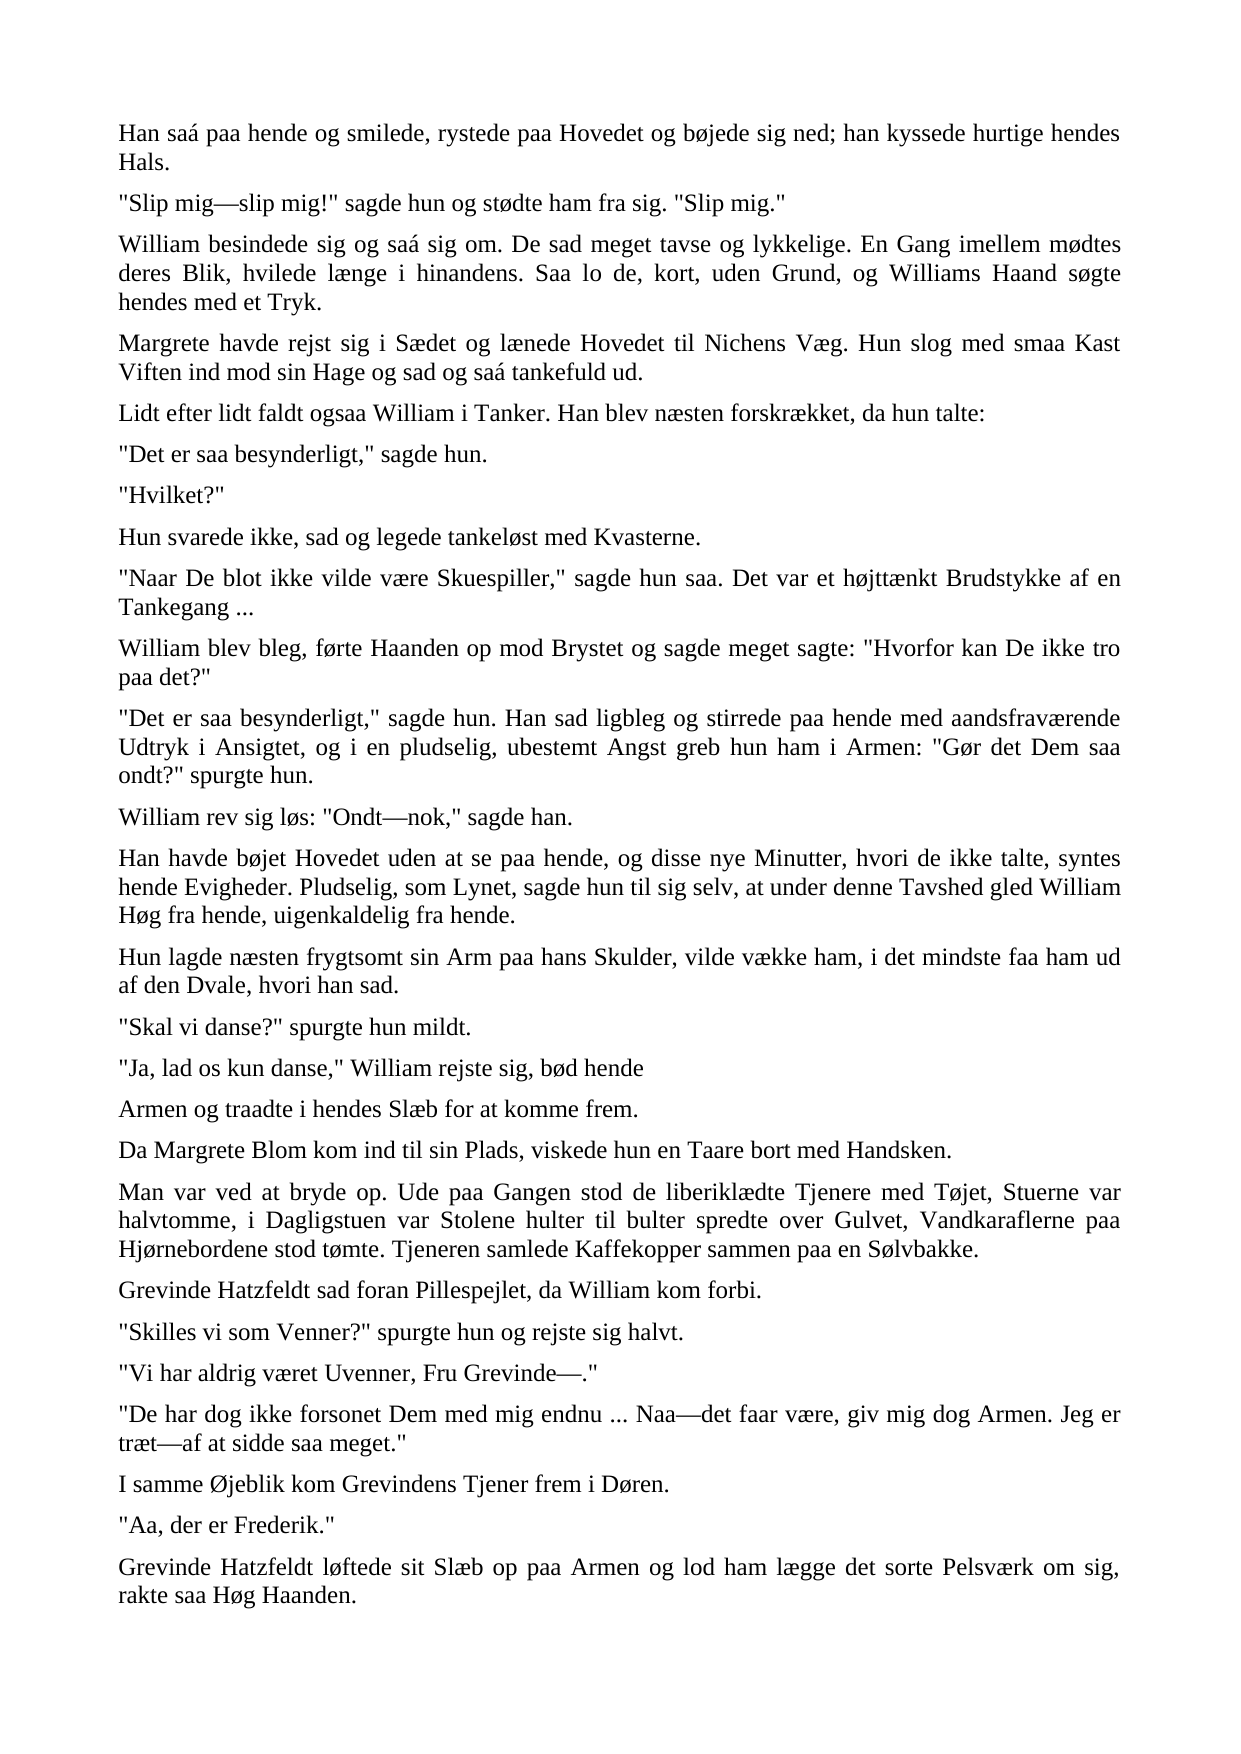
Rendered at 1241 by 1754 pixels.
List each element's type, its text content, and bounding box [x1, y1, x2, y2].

text "Det er saa besynderligt," sagde hun. Han sad ligbleg og stirrede paa hende med aandsfraværende Udtryk i Ansigtet, og i en pludselig, ubestemt Angst greb hun ham i Armen: "Gør det Dem saa ondt?" spurgte hun. [118, 703, 1122, 789]
text I samme Øjeblik kom Grevindens Tjener frem i Døren. [118, 1469, 1122, 1498]
text Han havde bøjet Hovedet uden at se paa hende, og disse nye Minutter, hvori de ikke talte, syntes hende Evigheder. Pludselig, som Lynet, sagde hun til sig selv, at under denne Tavshed gled William Høg fra hende, uigenkaldelig fra hende. [118, 843, 1122, 929]
text "Skal vi danse?" spurgte hun mildt. [118, 1012, 1122, 1041]
text "Skilles vi som Venner?" spurgte hun og rejste sig halvt. [118, 1317, 1122, 1346]
text William besindede sig og saá sig om. De sad meget tavse og lykkelige. En Gang imellem mødtes deres Blik, hvilede længe i hinandens. Saa lo de, kort, uden Grund, og Williams Haand søgte hendes med et Tryk. [118, 229, 1122, 316]
text "Naar De blot ikke vilde være Skuespiller," sagde hun saa. Det var et højttænkt Brudstykke af en Tankegang ... [118, 563, 1122, 621]
text "De har dog ikke forsonet Dem med mig endnu ... Naa—det faar være, giv mig dog Armen. Jeg er træt—af at sidde saa meget." [118, 1399, 1122, 1457]
text "Aa, der er Frederik." [118, 1511, 1122, 1539]
text Lidt efter lidt faldt ogsaa William i Tanker. Han blev næsten forskrækket, da hun talte: [118, 398, 1122, 427]
text Man var ved at bryde op. Ude paa Gangen stod de liberiklædte Tjenere med Tøjet, Stuerne var halvtomme, i Dagligstuen var Stolene hulter til bulter spredte over Gulvet, Vandkaraflerne paa Hjørnebordene stod tømte. Tjeneren samlede Kaffekopper sammen paa en Sølvbakke. [118, 1177, 1122, 1263]
text William rev sig løs: "Ondt—nok," sagde han. [118, 802, 1122, 831]
text Margrete havde rejst sig i Sædet og lænede Hovedet til Nichens Væg. Hun slog med smaa Kast Viften ind mod sin Hage og sad og saá tankefuld ud. [118, 328, 1122, 386]
text "Hvilket?" [118, 481, 1122, 509]
text "Det er saa besynderligt," sagde hun. [118, 439, 1122, 468]
text "Slip mig—slip mig!" sagde hun og stødte ham fra sig. "Slip mig." [118, 188, 1122, 217]
text Hun lagde næsten frygtsomt sin Arm paa hans Skulder, vilde vække ham, i det mindste faa ham ud af den Dvale, hvori han sad. [118, 942, 1122, 999]
text Hun svarede ikke, sad og legede tankeløst med Kvasterne. [118, 522, 1122, 551]
text William blev bleg, førte Haanden op mod Brystet og sagde meget sagte: "Hvorfor kan De ikke tro paa det?" [118, 633, 1122, 691]
text Armen og traadte i hendes Slæb for at komme frem. [118, 1094, 1122, 1123]
text Han saá paa hende og smilede, rystede paa Hovedet og bøjede sig ned; han kyssede hurtige hendes Hals. [118, 118, 1122, 176]
text "Vi har aldrig været Uvenner, Fru Grevinde—." [118, 1358, 1122, 1387]
text Grevinde Hatzfeldt sad foran Pillespejlet, da William kom forbi. [118, 1276, 1122, 1304]
text Da Margrete Blom kom ind til sin Plads, viskede hun en Taare bort med Handsken. [118, 1136, 1122, 1164]
text "Ja, lad os kun danse," William rejste sig, bød hende [118, 1053, 1122, 1082]
text Grevinde Hatzfeldt løftede sit Slæb op paa Armen og lod ham lægge det sorte Pelsværk om sig, rakte saa Høg Haanden. [118, 1552, 1122, 1609]
